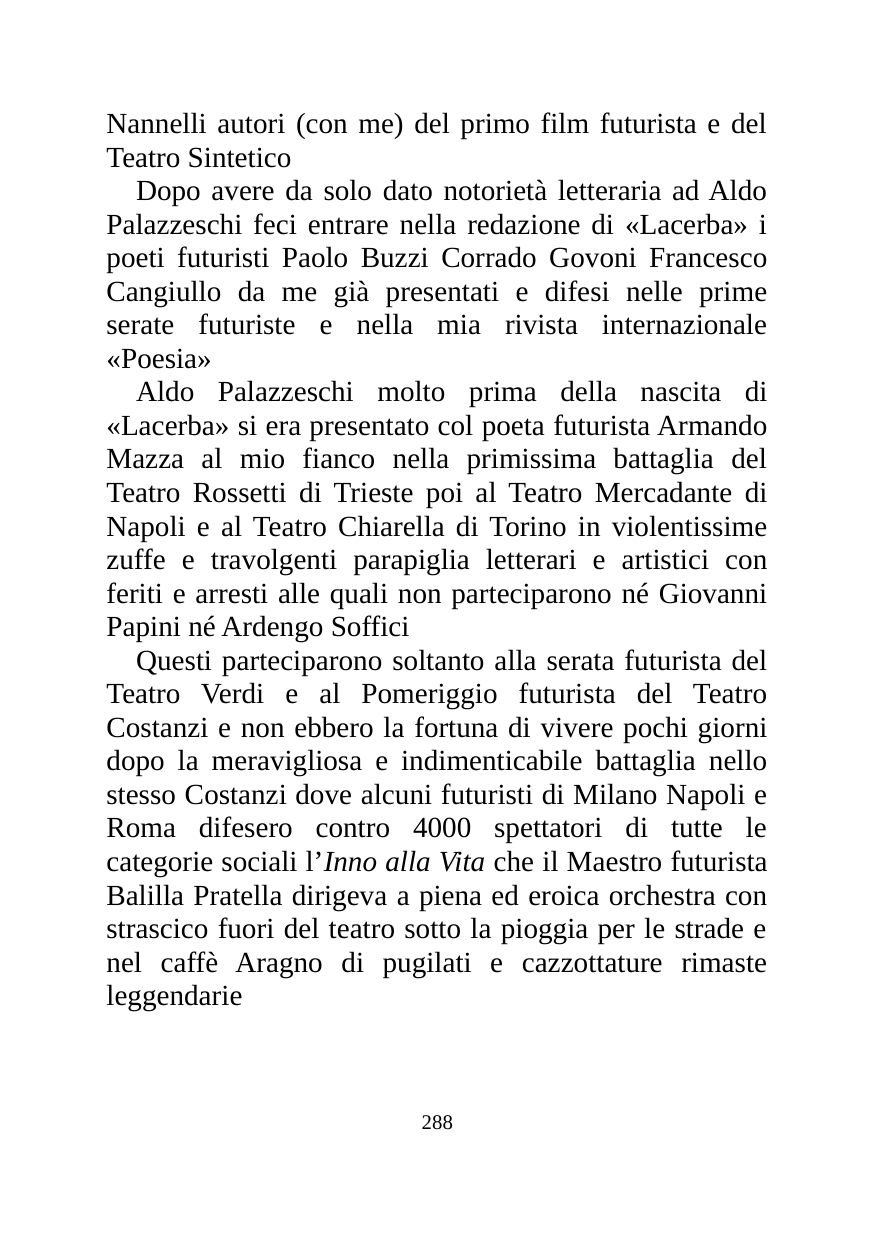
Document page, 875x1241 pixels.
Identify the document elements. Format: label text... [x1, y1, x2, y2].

text Nannelli autori (con me) del primo film futurista e del Teatro Sintetico [106, 106, 768, 173]
text Dopo avere da solo dato notorietà letteraria ad Aldo Palazzeschi feci entrare nella redazione di «Lacerba» i poeti futuristi Paolo Buzzi Corrado Govoni Francesco Cangiullo da me già presentati e difesi nelle prime serate futuriste e nella mia rivista internazionale «Poesia» [106, 173, 768, 374]
text Aldo Palazzeschi molto prima della nascita di «Lacerba» si era presentato col poeta futurista Armando Mazza al mio fianco nella primissima battaglia del Teatro Rossetti di Trieste poi al Teatro Mercadante di Napoli e al Teatro Chiarella di Torino in violentissime zuffe e travolgenti parapiglia letterari e artistici con feriti e arresti alle quali non parteciparono né Giovanni Papini né Ardengo Soffici [106, 374, 768, 643]
text Questi parteciparono soltanto alla serata futurista del Teatro Verdi e al Pomeriggio futurista del Teatro Costanzi e non ebbero la fortuna di vivere pochi giorni dopo la meravigliosa e indimenticabile battaglia nello stesso Costanzi dove alcuni futuristi di Milano Napoli e Roma difesero contro 4000 spettatori di tutte le categorie sociali l’Inno alla Vita che il Maestro futurista Balilla Pratella dirigeva a piena ed eroica orchestra con strascico fuori del teatro sotto la pioggia per le strade e nel caffè Aragno di pugilati e cazzottature rimaste leggendarie [106, 643, 768, 1012]
